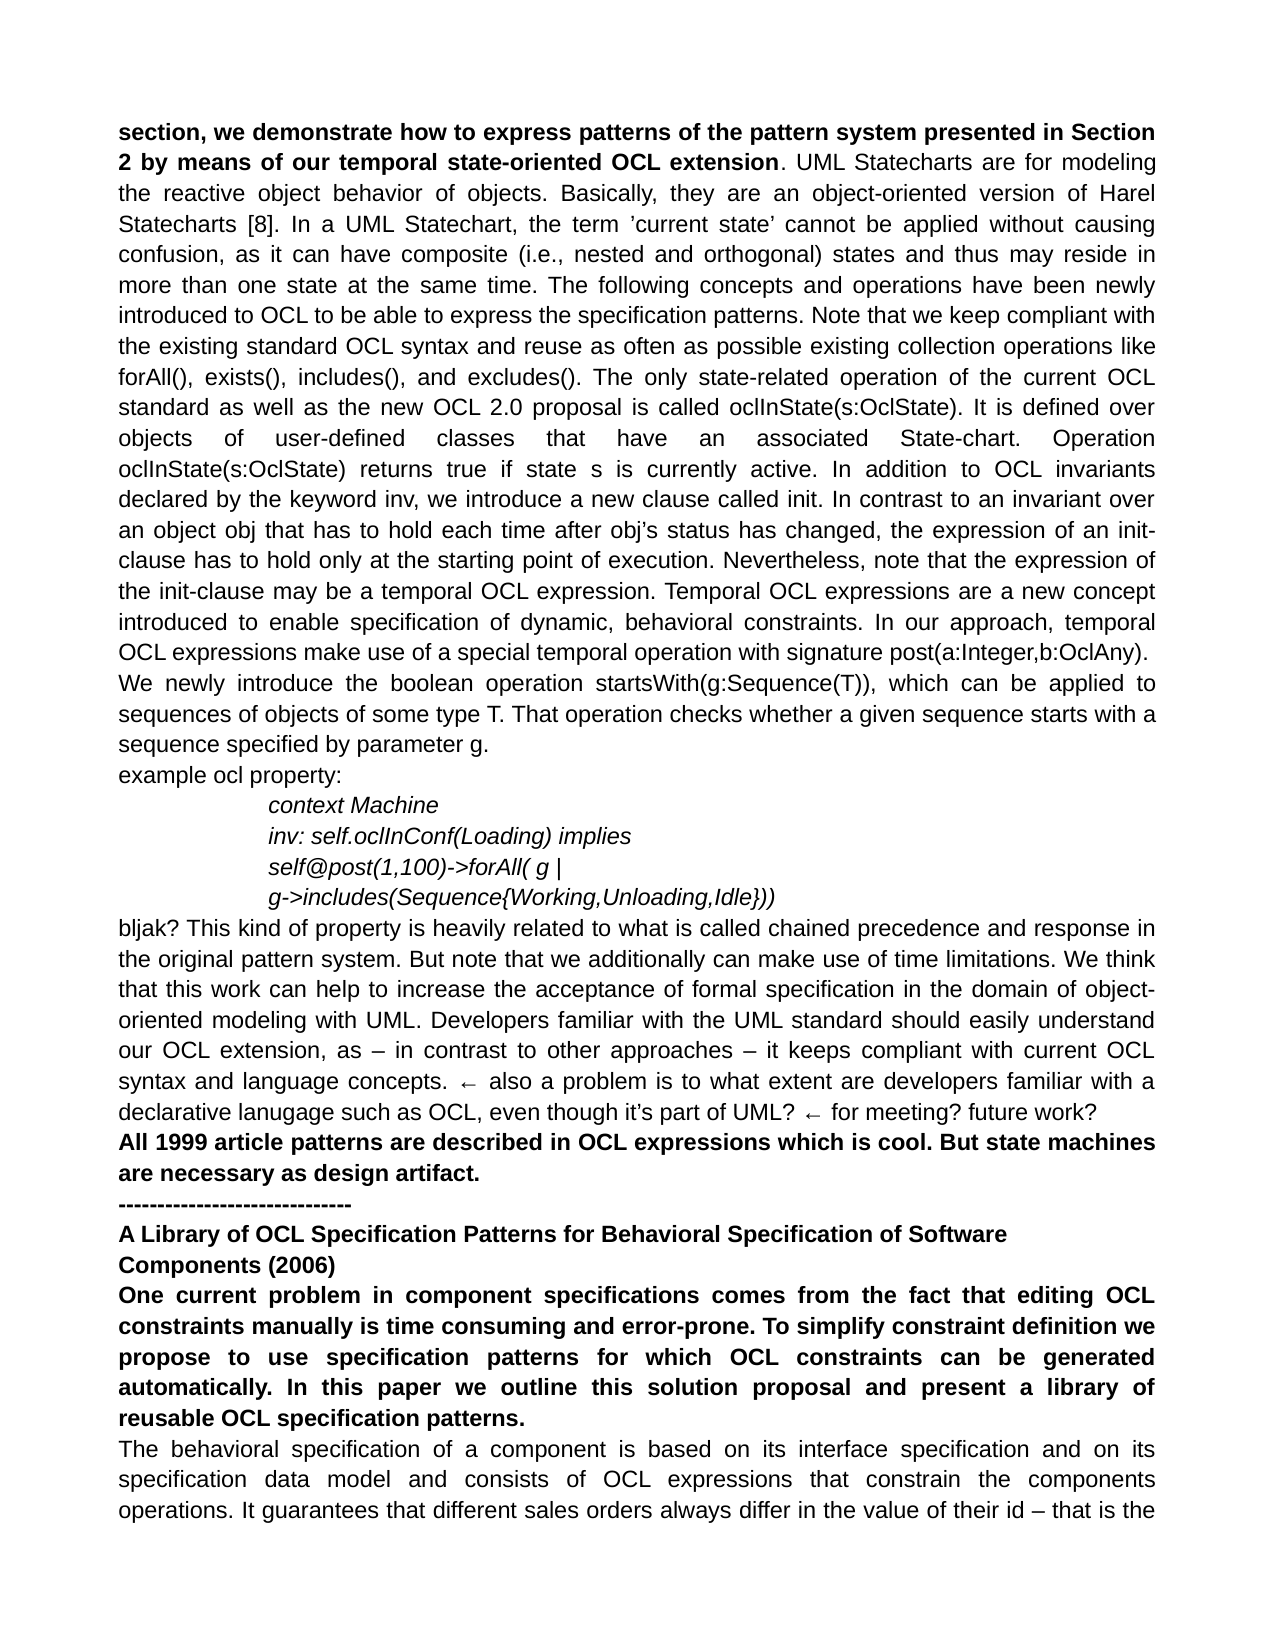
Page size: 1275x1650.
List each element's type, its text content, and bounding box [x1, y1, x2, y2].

text ------------------------------ [118, 1190, 1157, 1217]
text All 1999 article patterns are described in OCL expressions which is cool. But state machines are necessary as design artifact. [118, 1129, 1157, 1186]
text section, we demonstrate how to express patterns of the pattern system presented in Section 2 by means of our temporal state-oriented OCL extension. UML Statecharts are for modeling the reactive object behavior of objects. Basically, they are an object-oriented version of Harel Statecharts [8]. In a UML Statechart, the term ’current state’ cannot be applied without causing confusion, as it can have composite (i.e., nested and orthogonal) states and thus may reside in more than one state at the same time. The following concepts and operations have been newly introduced to OCL to be able to express the specification patterns. Note that we keep compliant with the existing standard OCL syntax and reuse as often as possible existing collection operations like forAll(), exists(), includes(), and excludes(). The only state-related operation of the current OCL standard as well as the new OCL 2.0 proposal is called oclInState(s:OclState). It is defined over objects of user-defined classes that have an associated State-chart. Operation oclInState(s:OclState) returns true if state s is currently active. In addition to OCL invariants declared by the keyword inv, we introduce a new clause called init. In contrast to an invariant over an object obj that has to hold each time after obj’s status has changed, the expression of an init-clause has to hold only at the starting point of execution. Nevertheless, note that the expression of the init-clause may be a temporal OCL expression. Temporal OCL expressions are a new concept introduced to enable specification of dynamic, behavioral constraints. In our approach, temporal OCL expressions make use of a special temporal operation with signature post(a:Integer,b:OclAny). [118, 118, 1157, 666]
text A Library of OCL Specification Patterns for Behavioral Specification of Software Components (2006) [118, 1221, 1157, 1278]
text g->includes(Sequence{Working,Unloading,Idle})) [268, 884, 1157, 911]
text self@post(1,100)->forAll( g | [268, 853, 1157, 880]
text example ocl property: [118, 761, 1157, 788]
text bljak? This kind of property is heavily related to what is called chained precedence and response in the original pattern system. But note that we additionally can make use of time limitations. We think that this work can help to increase the acceptance of formal specification in the domain of object-oriented modeling with UML. Developers familiar with the UML standard should easily understand our OCL extension, as – in contrast to other approaches – it keeps compliant with current OCL syntax and language concepts. ← also a problem is to what extent are developers familiar with a declarative lanugage such as OCL, even though it’s part of UML? ← for meeting? future work? [118, 914, 1157, 1125]
text One current problem in component specifications comes from the fact that editing OCL constraints manually is time consuming and error-prone. To simplify constraint definition we propose to use specification patterns for which OCL constraints can be generated automatically. In this paper we outline this solution proposal and present a library of reusable OCL specification patterns. [118, 1282, 1157, 1431]
text context Machine [268, 792, 1157, 819]
text The behavioral specification of a component is based on its interface specification and on its specification data model and consists of OCL expressions that constrain the components operations. It guarantees that different sales orders always differ in the value of their id – that is the [118, 1435, 1157, 1523]
text inv: self.oclInConf(Loading) implies [268, 822, 1157, 849]
text We newly introduce the boolean operation startsWith(g:Sequence(T)), which can be applied to sequences of objects of some type T. That operation checks whether a given sequence starts with a sequence specified by parameter g. [118, 669, 1157, 757]
